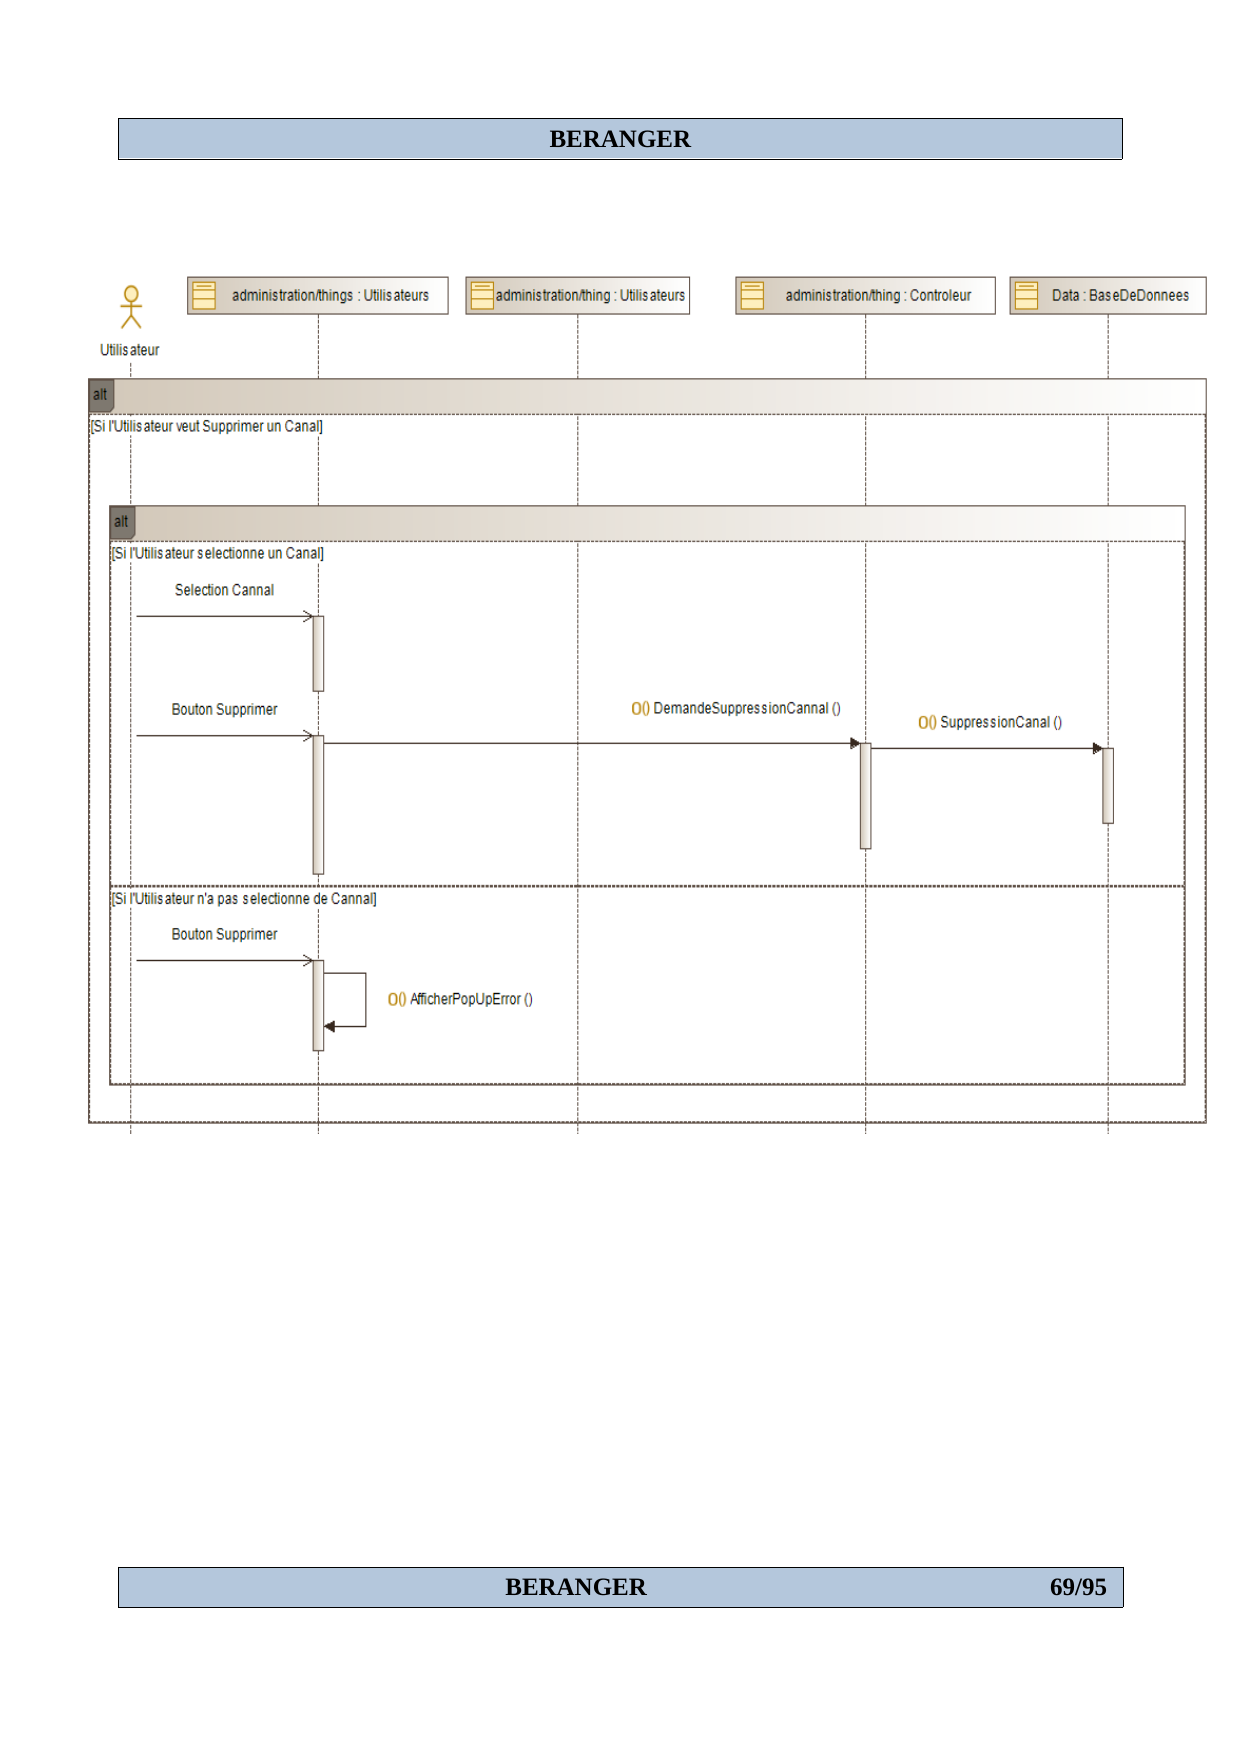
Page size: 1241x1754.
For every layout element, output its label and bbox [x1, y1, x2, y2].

picture [29, 264, 1211, 1134]
